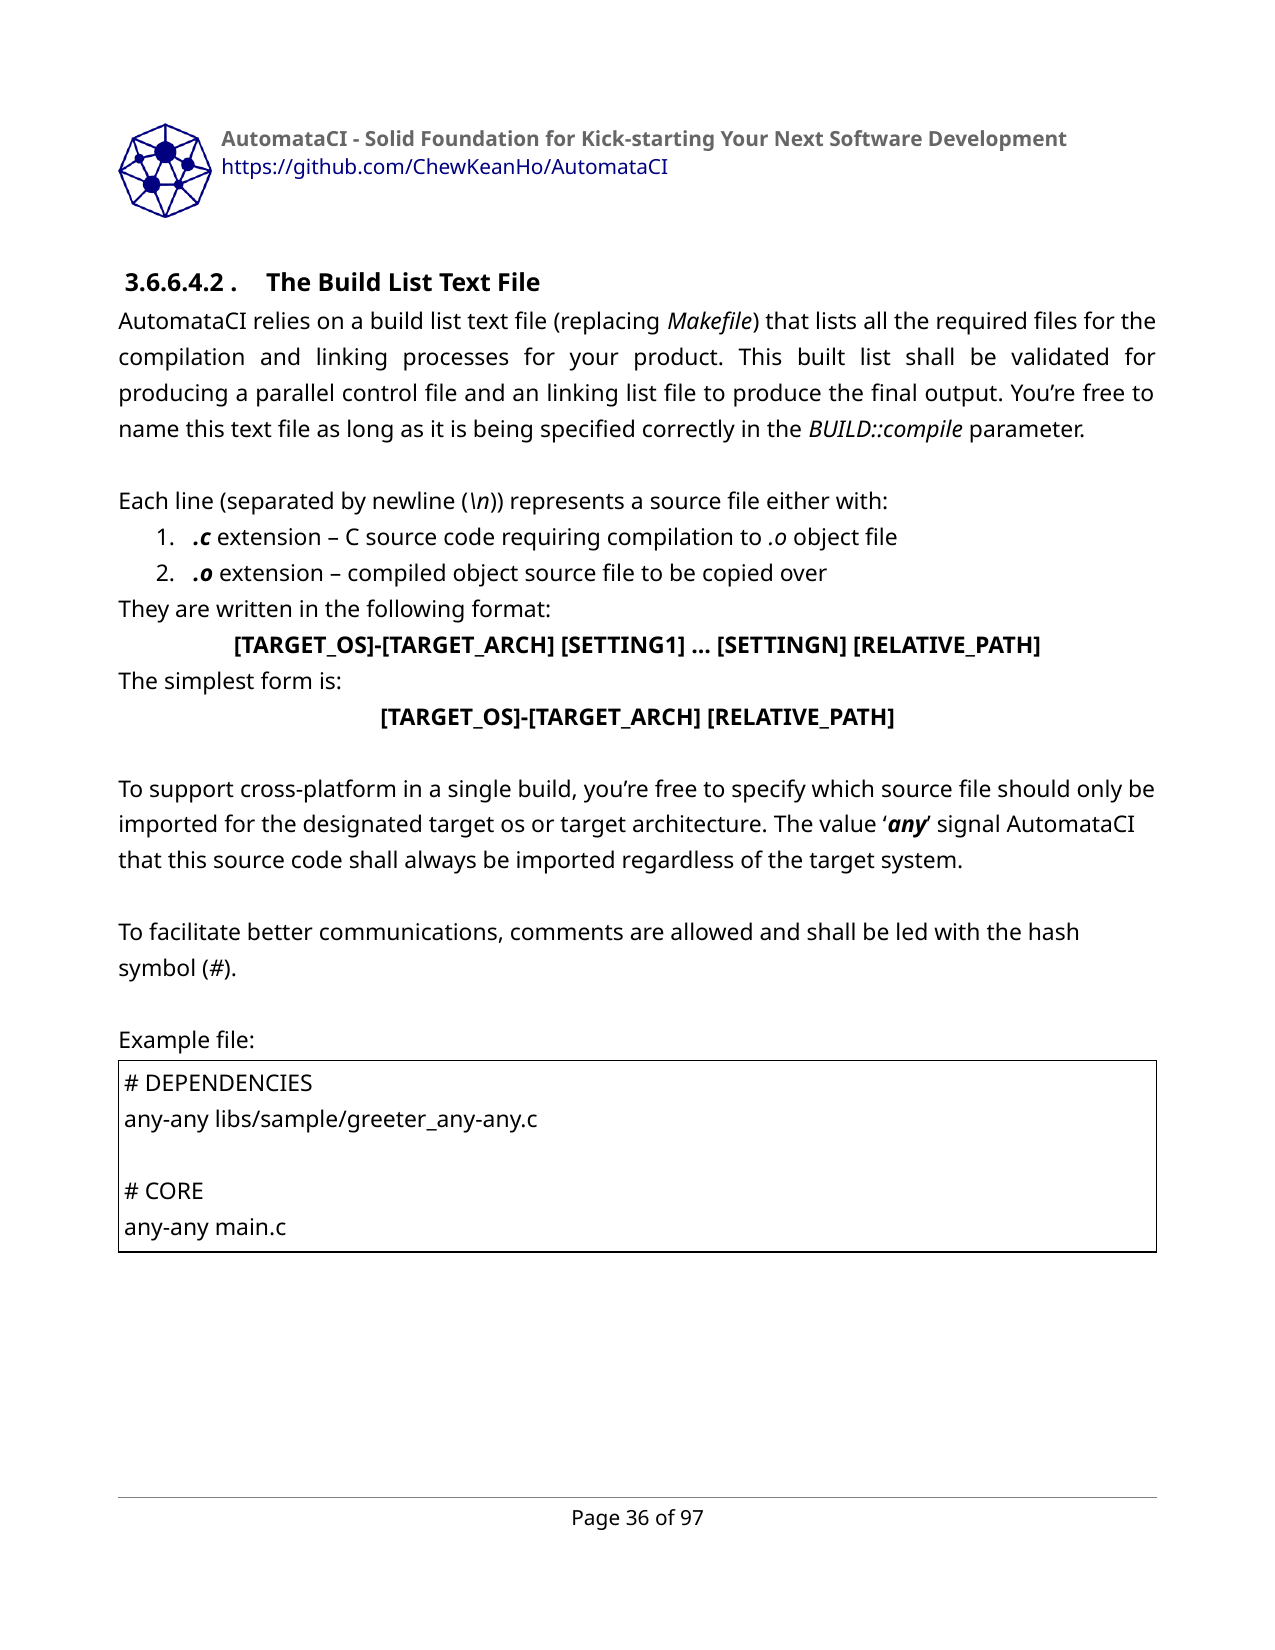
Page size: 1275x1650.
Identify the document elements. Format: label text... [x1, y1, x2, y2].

picture [118, 123, 212, 218]
text [TARGET_OS]-[TARGET_ARCH] [RELATIVE_PATH] [118, 701, 1157, 732]
text Each line (separated by newline (\n)) represents a source file either with: [118, 485, 1157, 516]
text The simplest form is: [118, 665, 1157, 696]
list .c extension – C source code requiring compilation to .o object file [156, 521, 1157, 552]
text To facilitate better communications, comments are allowed and shall be led with the hash symbol (#). [118, 916, 1157, 983]
text Example file: [118, 1024, 1157, 1055]
text To support cross-platform in a single build, you’re free to specify which source file should only be imported for the designated target os or target architecture. The value ‘any’ signal AutomataCI that this source code shall always be imported regardless of the target system. [118, 772, 1157, 876]
table_header # DEPENDENCIES any-any libs/sample/greeter_any-any.c # CORE any-any main.c [119, 1061, 1156, 1251]
subtitle The Build List Text File [118, 265, 1157, 299]
text They are written in the following format: [118, 593, 1157, 624]
list .o extension – compiled object source file to be copied over [156, 557, 1157, 588]
text AutomataCI relies on a build list text file (replacing Makefile) that lists all the required files for the compilation and linking processes for your product. This built list shall be validated for producing a parallel control file and an linking list file to produce the final output. You’re free to name this text file as long as it is being specified correctly in the BUILD::compile parameter. [118, 305, 1157, 444]
text [TARGET_OS]-[TARGET_ARCH] [SETTING1] … [SETTINGN] [RELATIVE_PATH] [118, 629, 1157, 660]
